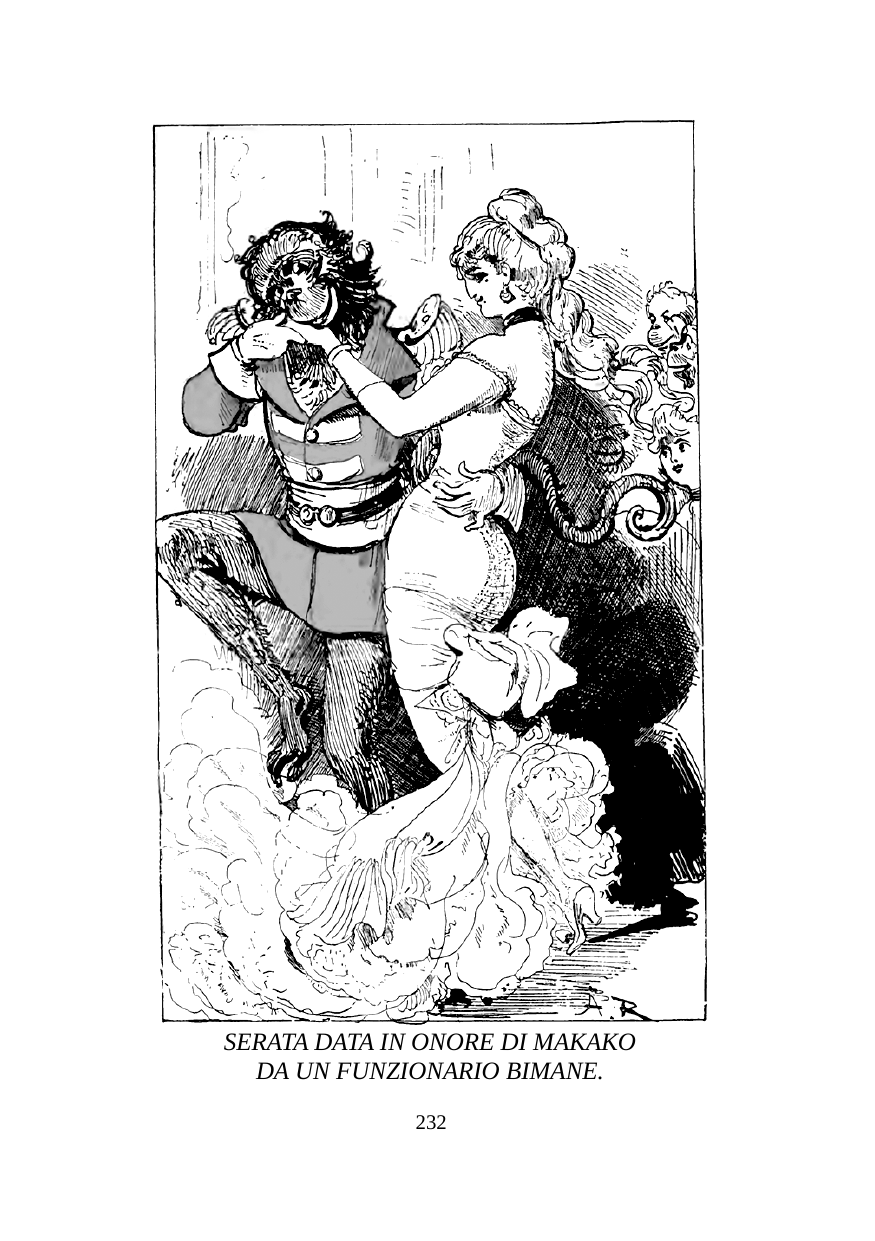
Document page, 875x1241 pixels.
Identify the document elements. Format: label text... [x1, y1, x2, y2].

picture [149, 118, 713, 1028]
text SERATA DATA IN ONORE DI MAKAKO DA UN FUNZIONARIO BIMANE. [150, 1028, 712, 1085]
